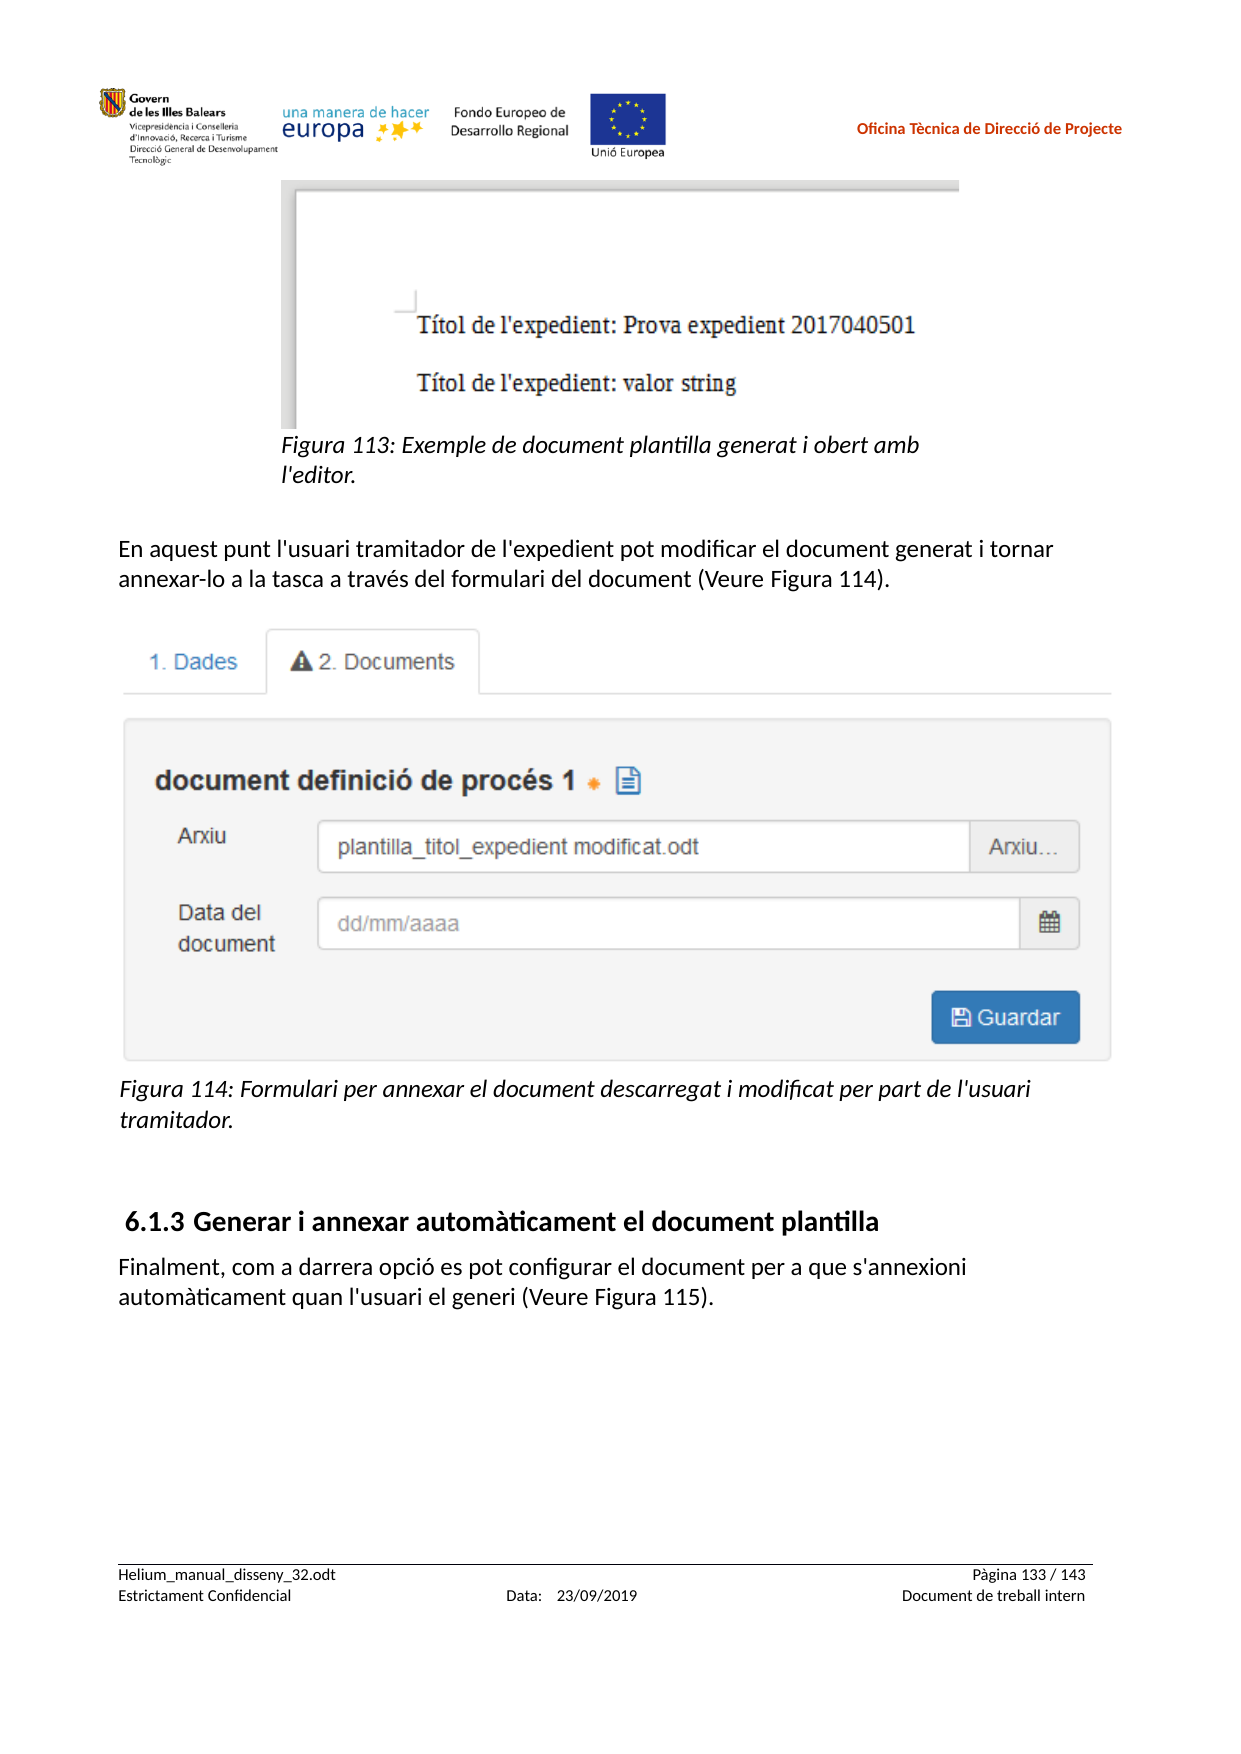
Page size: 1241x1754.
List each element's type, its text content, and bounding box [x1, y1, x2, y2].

text Finalment, com a darrera opció es pot configurar el document per a que s'annexioni automàticament quan l'usuari el generi (Veure Figura 115). [118, 1251, 1122, 1312]
subtitle Generar i annexar automàticament el document plantilla [118, 1203, 1122, 1238]
text Figura 113: Exemple de document plantilla generat i obert amb l'editor. [281, 429, 959, 490]
text En aquest punt l'usuari tramitador de l'expedient pot modificar el document generat i tornar annexar-lo a la tasca a través del formulari del document (Veure Figura 114). [118, 533, 1122, 594]
picture [281, 180, 960, 429]
picture [99, 87, 668, 166]
text Figura 114: Formulari per annexar el document descarregat i modificat per part de l'usuari tramitador. [119, 1074, 1121, 1135]
picture [119, 618, 1121, 1074]
